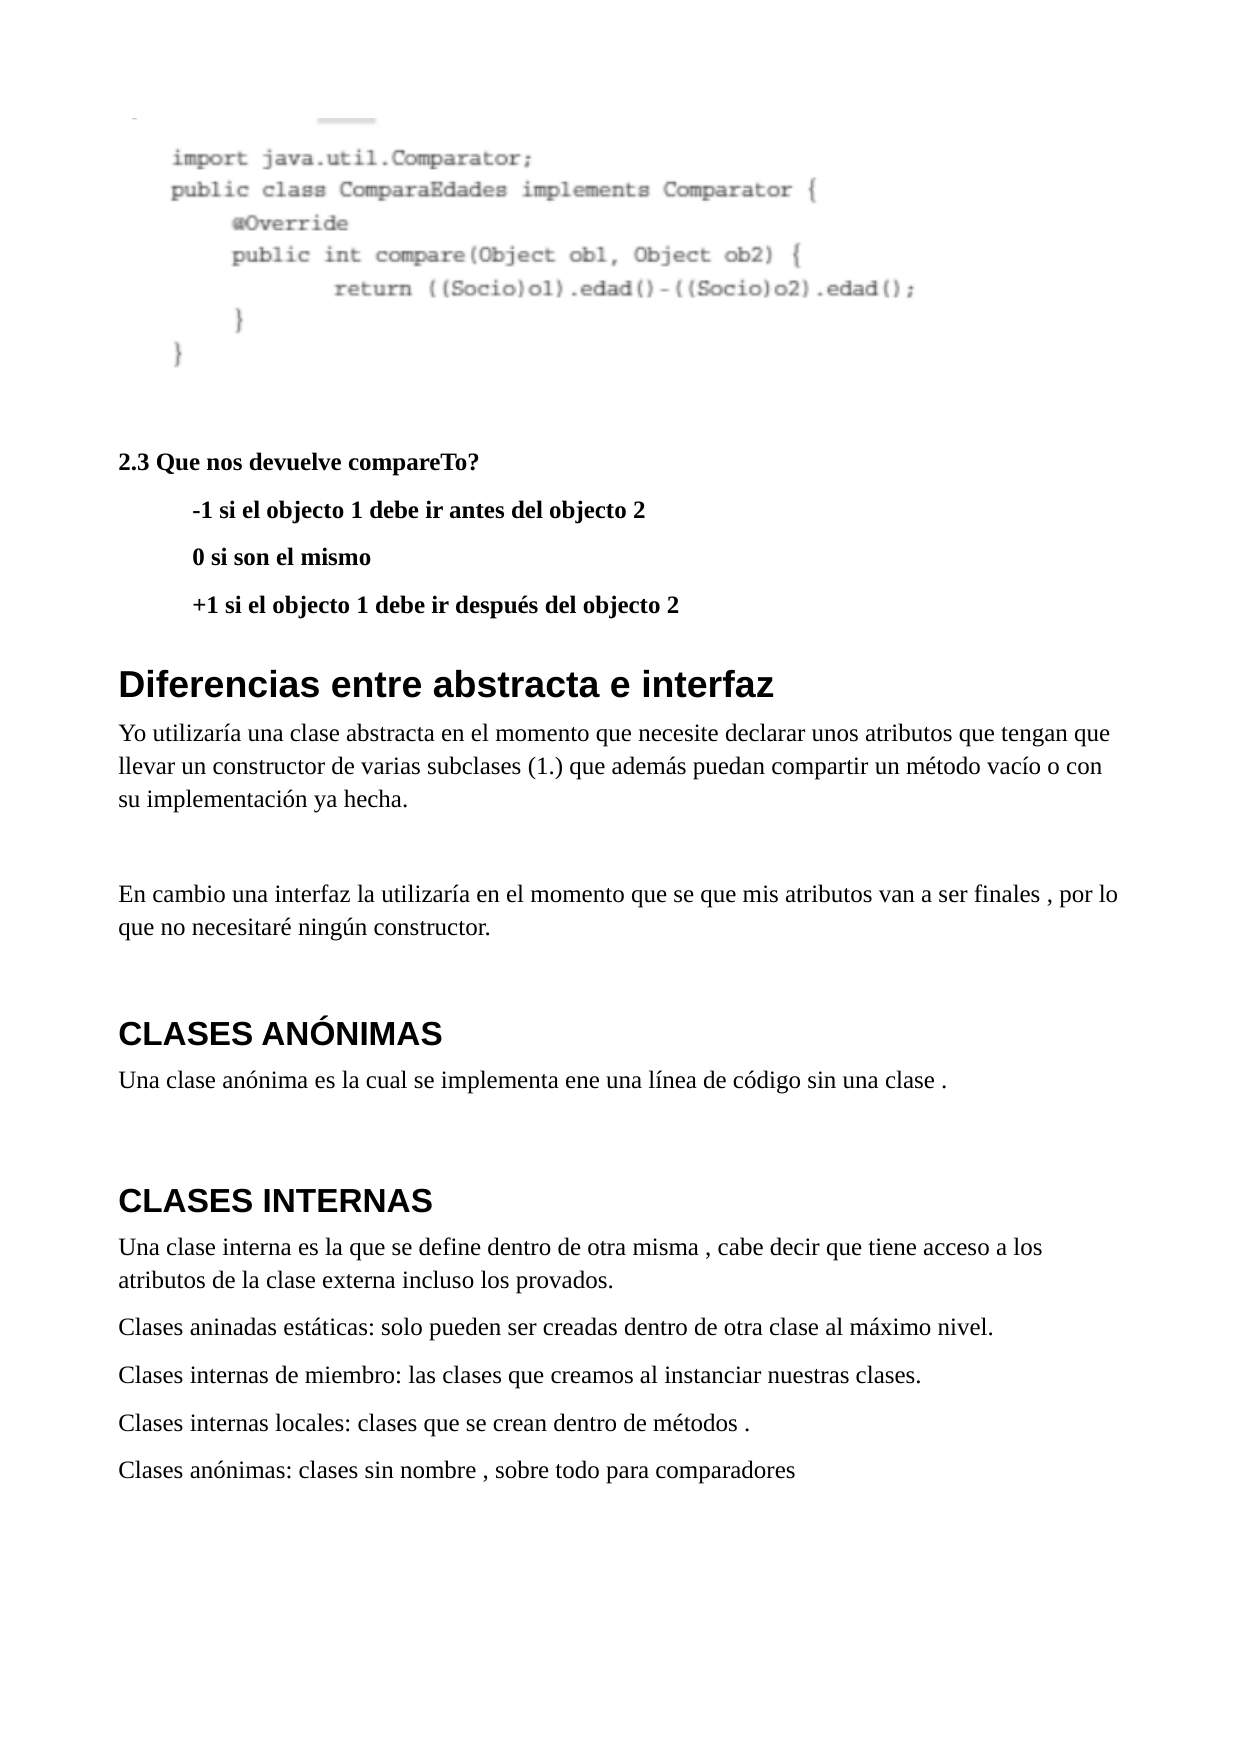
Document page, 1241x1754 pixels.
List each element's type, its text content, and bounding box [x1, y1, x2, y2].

text +1 si el objecto 1 debe ir después del objecto 2 [118, 590, 1122, 619]
text Una clase interna es la que se define dentro de otra misma , cabe decir que tiene acceso a los atributos de la clase externa incluso los provados. [118, 1232, 1122, 1293]
text Clases anónimas: clases sin nombre , sobre todo para comparadores [118, 1455, 1122, 1484]
text Yo utilizaría una clase abstracta en el momento que necesite declarar unos atributos que tengan que llevar un constructor de varias subclases (1.) que además puedan compartir un método vacío o con su implementación ya hecha. [118, 718, 1122, 813]
text En cambio una interfaz la utilizaría en el momento que se que mis atributos van a ser finales , por lo que no necesitaré ningún constructor. [118, 879, 1122, 974]
text -1 si el objecto 1 debe ir antes del objecto 2 [118, 495, 1122, 523]
picture [118, 118, 972, 381]
text Clases internas locales: clases que se crean dentro de métodos . [118, 1408, 1122, 1436]
text Clases internas de miembro: las clases que creamos al instanciar nuestras clases. [118, 1360, 1122, 1389]
text 0 si son el mismo [118, 542, 1122, 571]
subtitle CLASES INTERNAS [118, 1181, 1122, 1219]
subtitle CLASES ANÓNIMAS [118, 1014, 1122, 1052]
text Clases aninadas estáticas: solo pueden ser creadas dentro de otra clase al máximo nivel. [118, 1312, 1122, 1341]
text 2.3 Que nos devuelve compareTo? [118, 447, 1122, 476]
text Una clase anónima es la cual se implementa ene una línea de código sin una clase . [118, 1065, 1122, 1093]
subtitle Diferencias entre abstracta e interfaz [118, 662, 1122, 706]
